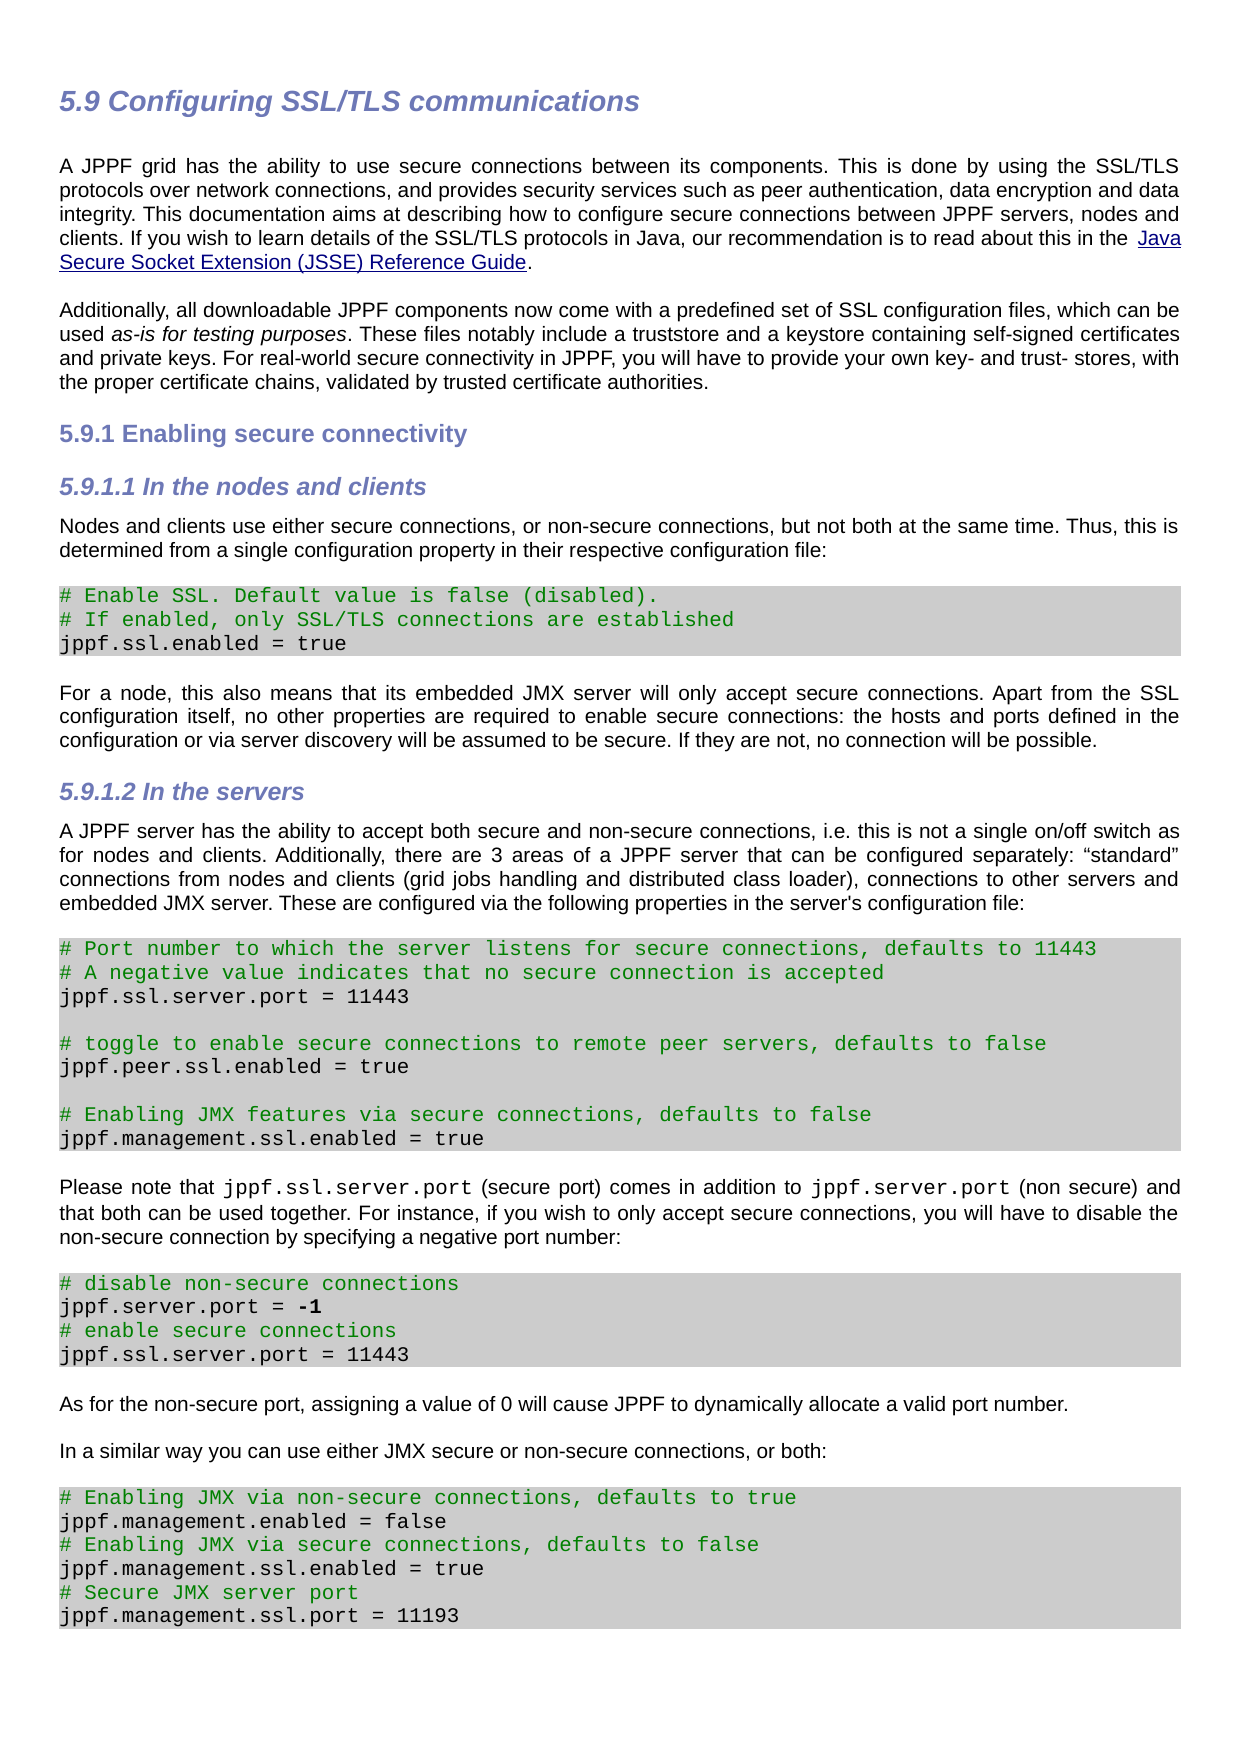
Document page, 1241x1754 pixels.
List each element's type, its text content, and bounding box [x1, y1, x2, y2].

text A JPPF server has the ability to accept both secure and non-secure connections, i.e. this is not a single on/off switch as for nodes and clients. Additionally, there are 3 areas of a JPPF server that can be configured separately: “standard” connections from nodes and clients (grid jobs handling and distributed class loader), connections to other servers and embedded JMX server. These are configured via the following properties in the server's configuration file: [59, 818, 1181, 914]
text jppf.ssl.enabled = true [59, 633, 1181, 656]
text # Enabling JMX via secure connections, defaults to false [59, 1534, 1181, 1558]
text # If enabled, only SSL/TLS connections are established [59, 609, 1181, 633]
text jppf.peer.ssl.enabled = true [59, 1057, 1181, 1080]
text # Port number to which the server listens for secure connections, defaults to 11443 [59, 938, 1181, 962]
text As for the non-secure port, assigning a value of 0 will cause JPPF to dynamically allocate a valid port number. [59, 1391, 1181, 1415]
text # toggle to enable secure connections to remote peer servers, defaults to false [59, 1033, 1181, 1057]
text Please note that jppf.ssl.server.port (secure port) comes in addition to jppf.server.port (non secure) and that both can be used together. For instance, if you wish to only accept secure connections, you will have to disable the non-secure connection by specifying a negative port number: [59, 1175, 1181, 1249]
text Nodes and clients use either secure connections, or non-secure connections, but not both at the same time. Thus, this is determined from a single configuration property in their respective configuration file: [59, 514, 1181, 562]
text # Enable SSL. Default value is false (disabled). [59, 586, 1181, 609]
text # Secure JMX server port [59, 1582, 1181, 1605]
text jppf.management.ssl.enabled = true [59, 1558, 1181, 1582]
text # enable secure connections [59, 1320, 1181, 1344]
text jppf.ssl.server.port = 11443 [59, 986, 1181, 1009]
subtitle In the nodes and clients [59, 472, 1181, 501]
text # disable non-secure connections [59, 1273, 1181, 1296]
text For a node, this also means that its embedded JMX server will only accept secure connections. Apart from the SSL configuration itself, no other properties are required to enable secure connections: the hosts and ports defined in the configuration or via server discovery will be assumed to be secure. If they are not, no connection will be possible. [59, 680, 1181, 752]
text # Enabling JMX features via secure connections, defaults to false [59, 1104, 1181, 1127]
text jppf.management.ssl.enabled = true [59, 1127, 1181, 1151]
subtitle Enabling secure connectivity [59, 419, 1181, 447]
text jppf.management.enabled = false [59, 1511, 1181, 1534]
subtitle In the servers [59, 777, 1181, 806]
text Additionally, all downloadable JPPF components now come with a predefined set of SSL configuration files, which can be used as-is for testing purposes. These files notably include a truststore and a keystore containing self-signed certificates and private keys. For real-world secure connectivity in JPPF, you will have to provide your own key- and trust- stores, with the proper certificate chains, validated by trusted certificate authorities. [59, 298, 1181, 394]
text jppf.ssl.server.port = 11443 [59, 1344, 1181, 1367]
text A JPPF grid has the ability to use secure connections between its components. This is done by using the SSL/TLS protocols over network connections, and provides security services such as peer authentication, data encryption and data integrity. This documentation aims at describing how to configure secure connections between JPPF servers, nodes and clients. If you wish to learn details of the SSL/TLS protocols in Java, our recommendation is to read about this in the Java Secure Socket Extension (JSSE) Reference Guide. [59, 154, 1181, 274]
subtitle Configuring SSL/TLS communications [59, 84, 1181, 118]
text In a similar way you can use either JMX secure or non-secure connections, or both: [59, 1439, 1181, 1463]
text # Enabling JMX via non-secure connections, defaults to true [59, 1487, 1181, 1511]
text jppf.server.port = -1 [59, 1296, 1181, 1320]
text # A negative value indicates that no secure connection is accepted [59, 962, 1181, 986]
text jppf.management.ssl.port = 11193 [59, 1605, 1181, 1629]
